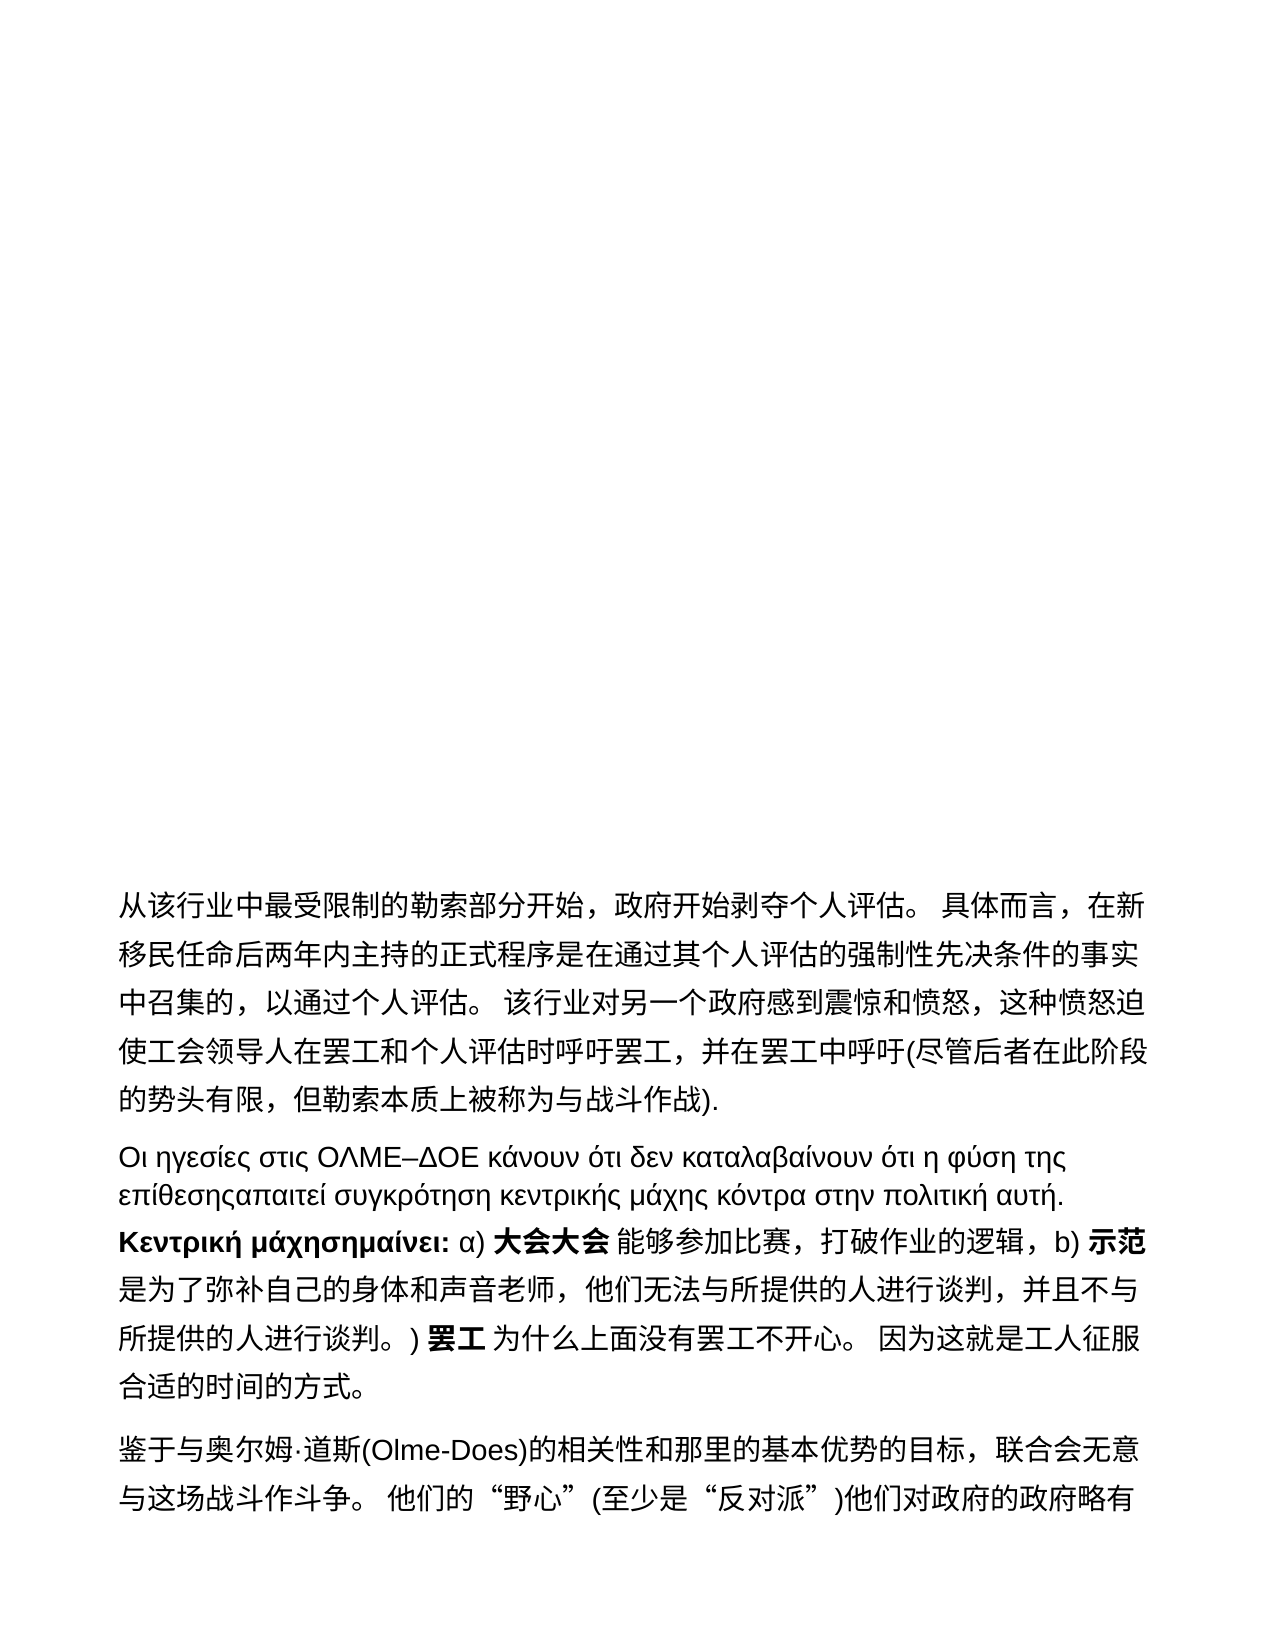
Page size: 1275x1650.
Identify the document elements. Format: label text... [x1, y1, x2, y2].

text Οι ηγεσίες στις ΟΛΜΕ–ΔΟΕ κάνουν ότι δεν καταλαβαίνουν ότι η φύση της επίθεσηςαπαιτεί συγκρότηση κεντρικής μάχης κόντρα στην πολιτική αυτή. Κεντρική μάχησημαίνει: α) 大会大会 能够参加比赛，打破作业的逻辑，b) 示范 是为了弥补自己的身体和声音老师，他们无法与所提供的人进行谈判，并且不与所提供的人进行谈判。) 罢工 为什么上面没有罢工不开心。 因为这就是工人征服合适的时间的方式。 [118, 1140, 1157, 1406]
text 从该行业中最受限制的勒索部分开始，政府开始剥夺个人评估。 具体而言，在新移民任命后两年内主持的正式程序是在通过其个人评估的强制性先决条件的事实中召集的，以通过个人评估。 该行业对另一个政府感到震惊和愤怒，这种愤怒迫使工会领导人在罢工和个人评估时呼吁罢工，并在罢工中呼吁(尽管后者在此阶段的势头有限，但勒索本质上被称为与战斗作战). [118, 118, 1157, 1119]
text 鉴于与奥尔姆·道斯(Olme-Does)的相关性和那里的基本优势的目标，联合会无意与这场战斗作斗争。 他们的“野心”(至少是“反对派”)他们对政府的政府略有 [118, 1427, 1157, 1518]
